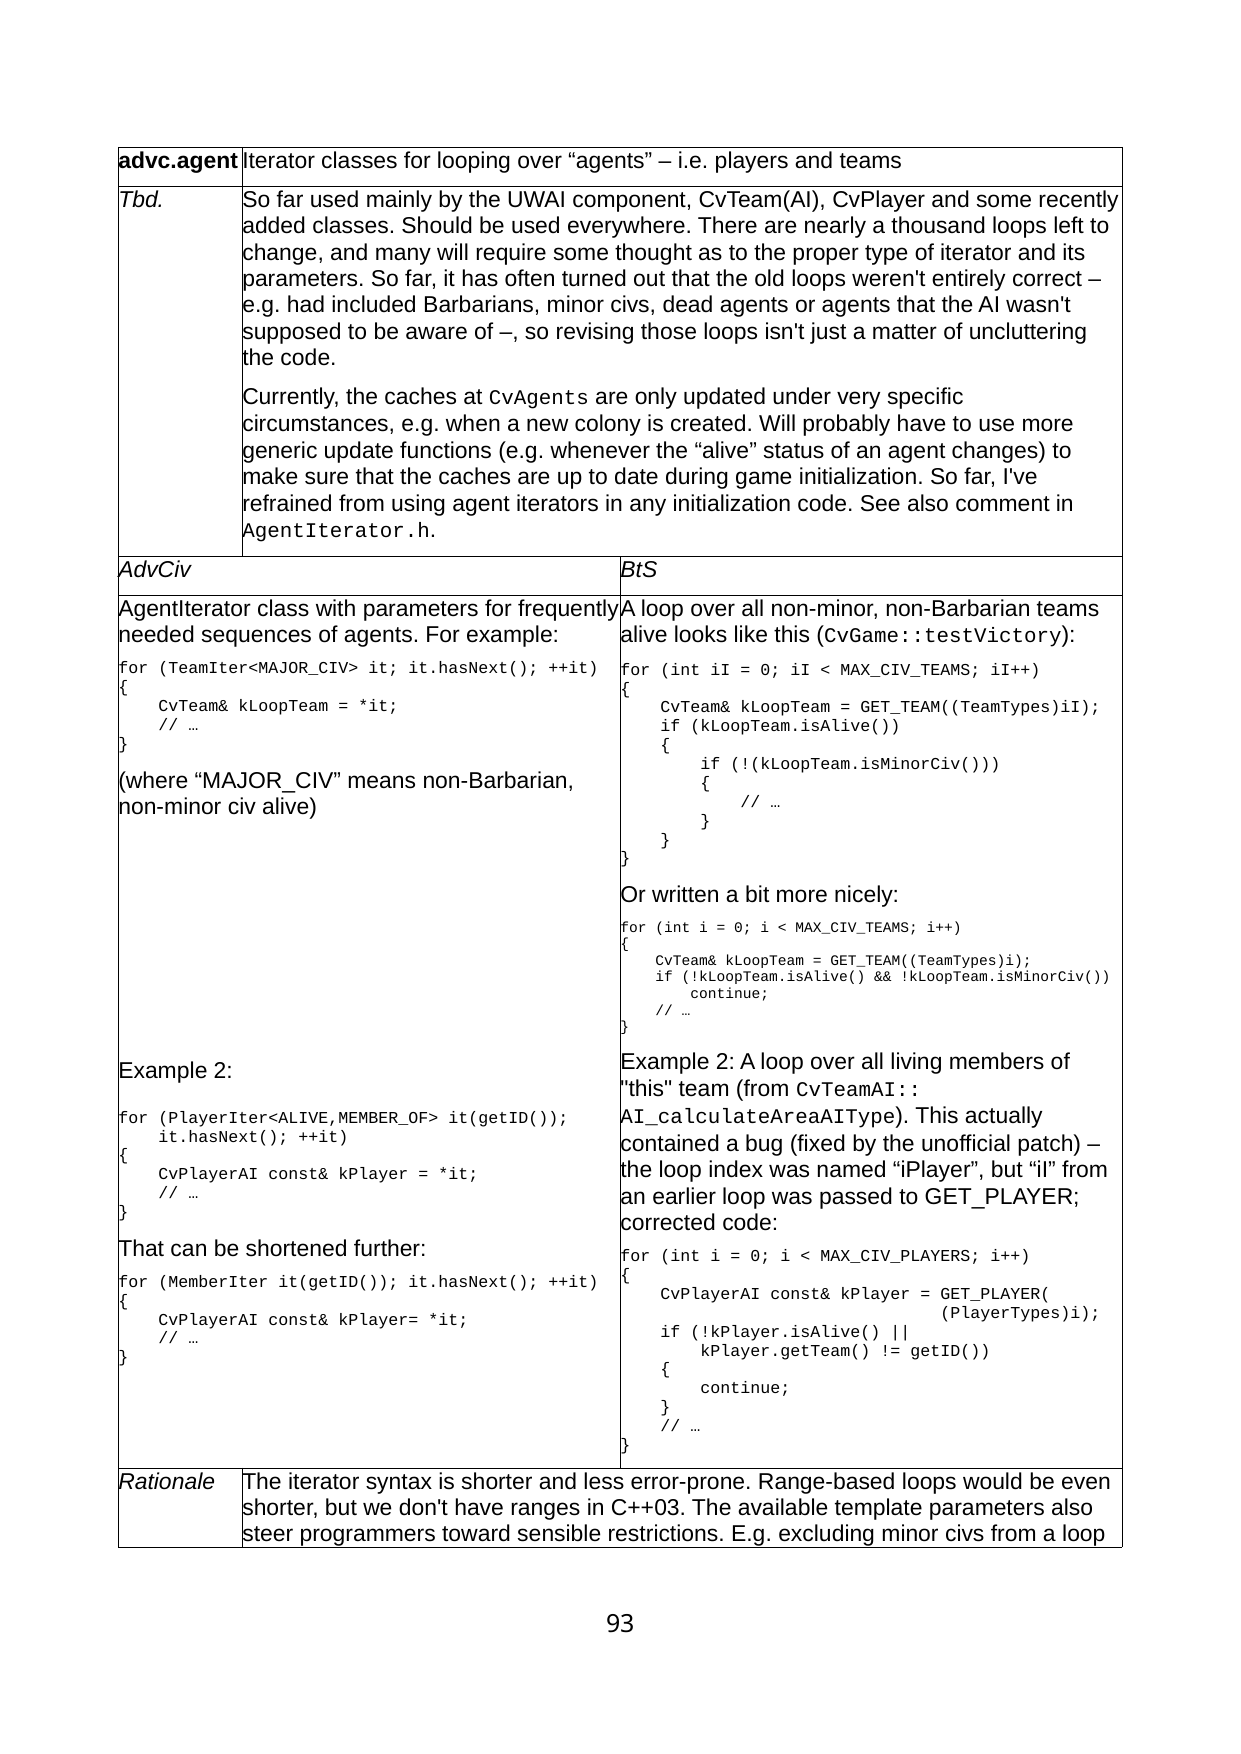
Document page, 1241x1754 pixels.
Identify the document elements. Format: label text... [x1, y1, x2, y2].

table_header Iterator classes for looping over “agents” – i.e. players and teams [243, 148, 1122, 186]
table_cell BtS [621, 557, 1122, 595]
table_cell Tbd. [119, 187, 242, 556]
table_cell AgentIterator class with parameters for frequently needed sequences of agents. For example: for (TeamIter<MAJOR_CIV> it; it.hasNext(); ++it) { CvTeam& kLoopTeam = *it; // … } (where “MAJOR_CIV” means non-Barbarian, non-minor civ alive) Example 2: for (PlayerIter<ALIVE,MEMBER_OF> it(getID()); it.hasNext(); ++it) { CvPlayerAI const& kPlayer = *it; // … } That can be shortened further: for (MemberIter it(getID()); it.hasNext(); ++it) { CvPlayerAI const& kPlayer= *it; // … } [119, 596, 620, 1468]
table_header advc.agent [119, 148, 242, 186]
table_cell AdvCiv [119, 557, 620, 595]
table_cell A loop over all non-minor, non-Barbarian teams alive looks like this (CvGame::testVictory): for (int iI = 0; iI < MAX_CIV_TEAMS; iI++) { CvTeam& kLoopTeam = GET_TEAM((TeamTypes)iI); if (kLoopTeam.isAlive()) { if (!(kLoopTeam.isMinorCiv())) { // … } } } Or written a bit more nicely: for (int i = 0; i < MAX_CIV_TEAMS; i++) { CvTeam& kLoopTeam = GET_TEAM((TeamTypes)i); if (!kLoopTeam.isAlive() && !kLoopTeam.isMinorCiv()) continue; // … } Example 2: A loop over all living members of "this" team (from CvTeamAI:: AI_calculateAreaAIType). This actually contained a bug (fixed by the unofficial patch) – the loop index was named “iPlayer”, but “iI” from an earlier loop was passed to GET_PLAYER; corrected code: for (int i = 0; i < MAX_CIV_PLAYERS; i++) { CvPlayerAI const& kPlayer = GET_PLAYER( (PlayerTypes)i); if (!kPlayer.isAlive() || kPlayer.getTeam() != getID()) { continue; } // … } [621, 596, 1122, 1468]
table_cell Rationale [119, 1469, 242, 1547]
table_cell So far used mainly by the UWAI component, CvTeam(AI), CvPlayer and some recently added classes. Should be used everywhere. There are nearly a thousand loops left to change, and many will require some thought as to the proper type of iterator and its parameters. So far, it has often turned out that the old loops weren't entirely correct – e.g. had included Barbarians, minor civs, dead agents or agents that the AI wasn't supposed to be aware of –, so revising those loops isn't just a matter of uncluttering the code. Currently, the caches at CvAgents are only updated under very specific circumstances, e.g. when a new colony is created. Will probably have to use more generic update functions (e.g. whenever the “alive” status of an agent changes) to make sure that the caches are up to date during game initialization. So far, I've refrained from using agent iterators in any initialization code. See also comment in AgentIterator.h. [243, 187, 1122, 556]
table_cell The iterator syntax is shorter and less error-prone. Range-based loops would be even shorter, but we don't have ranges in C++03. The available template parameters also steer programmers toward sensible restrictions. E.g. excluding minor civs from a loop [243, 1469, 1122, 1547]
